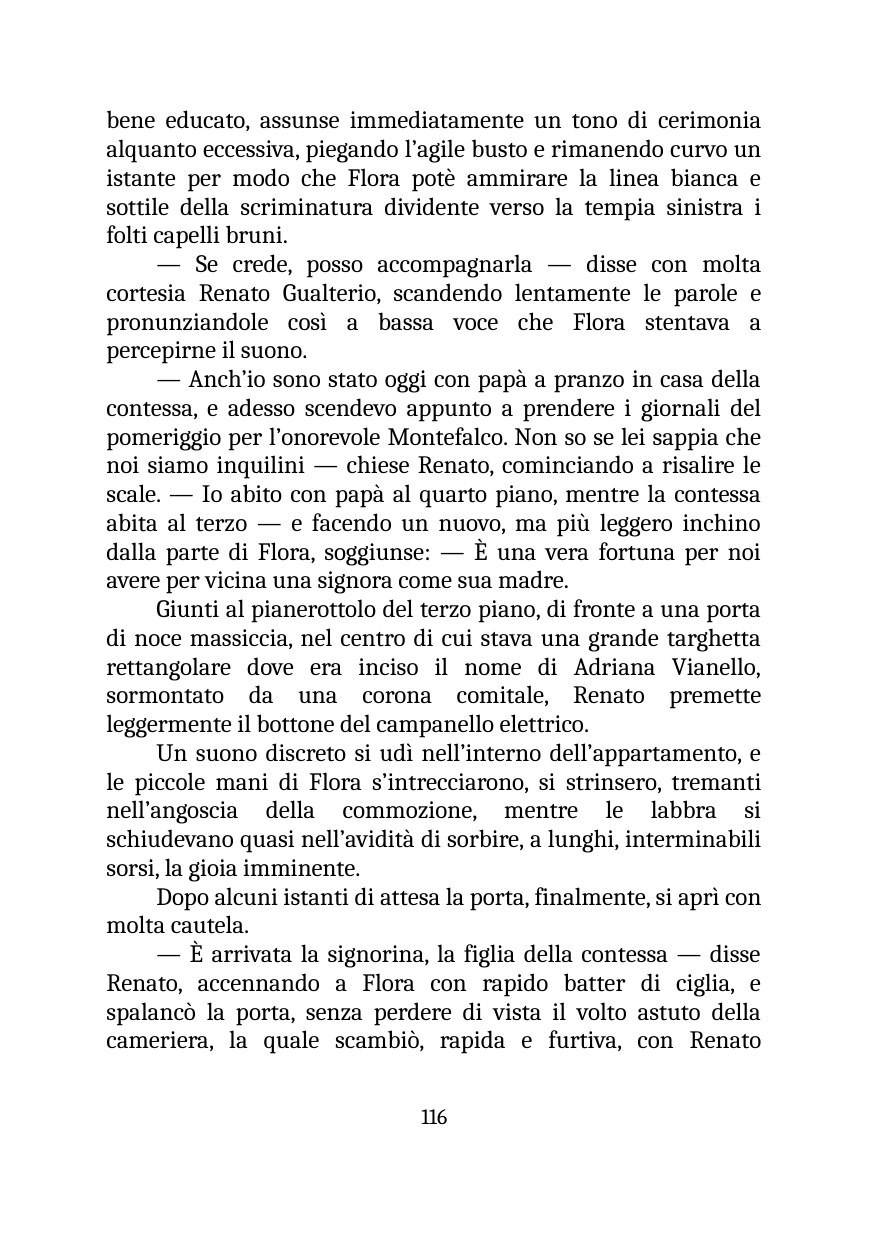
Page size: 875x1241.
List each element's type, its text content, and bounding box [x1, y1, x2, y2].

text — È arrivata la signorina, la figlia della contessa — disse Renato, accennando a Flora con rapido batter di ciglia, e spalancò la porta, senza perdere di vista il volto astuto della cameriera, la quale scambiò, rapida e furtiva, con Renato [106, 940, 762, 1055]
text — Anch’io sono stato oggi con papà a pranzo in casa della contessa, e adesso scendevo appunto a prendere i giornali del pomeriggio per l’onorevole Montefalco. Non so se lei sappia che noi siamo inquilini — chiese Renato, cominciando a risalire le scale. — Io abito con papà al quarto piano, mentre la contessa abita al terzo — e facendo un nuovo, ma più leggero inchino dalla parte di Flora, soggiunse: — È una vera fortuna per noi avere per vicina una signora come sua madre. [106, 365, 762, 595]
text Giunti al pianerottolo del terzo piano, di fronte a una porta di noce massiccia, nel centro di cui stava una grande targhetta rettangolare dove era inciso il nome di Adriana Vianello, sormontato da una corona comitale, Renato premette leggermente il bottone del campanello elettrico. [106, 595, 762, 739]
text Un suono discreto si udì nell’interno dell’appartamento, e le piccole mani di Flora s’intrecciarono, si strinsero, tremanti nell’angoscia della commozione, mentre le labbra si schiudevano quasi nell’avidità di sorbire, a lunghi, interminabili sorsi, la gioia imminente. [106, 739, 762, 882]
text Dopo alcuni istanti di attesa la porta, finalmente, si aprì con molta cautela. [106, 882, 762, 940]
text bene educato, assunse immediatamente un tono di cerimonia alquanto eccessiva, piegando l’agile busto e rimanendo curvo un istante per modo che Flora potè ammirare la linea bianca e sottile della scriminatura dividente verso la tempia sinistra i folti capelli bruni. [106, 106, 762, 250]
text — Se crede, posso accompagnarla — disse con molta cortesia Renato Gualterio, scandendo lentamente le parole e pronunziandole così a bassa voce che Flora stentava a percepirne il suono. [106, 250, 762, 365]
